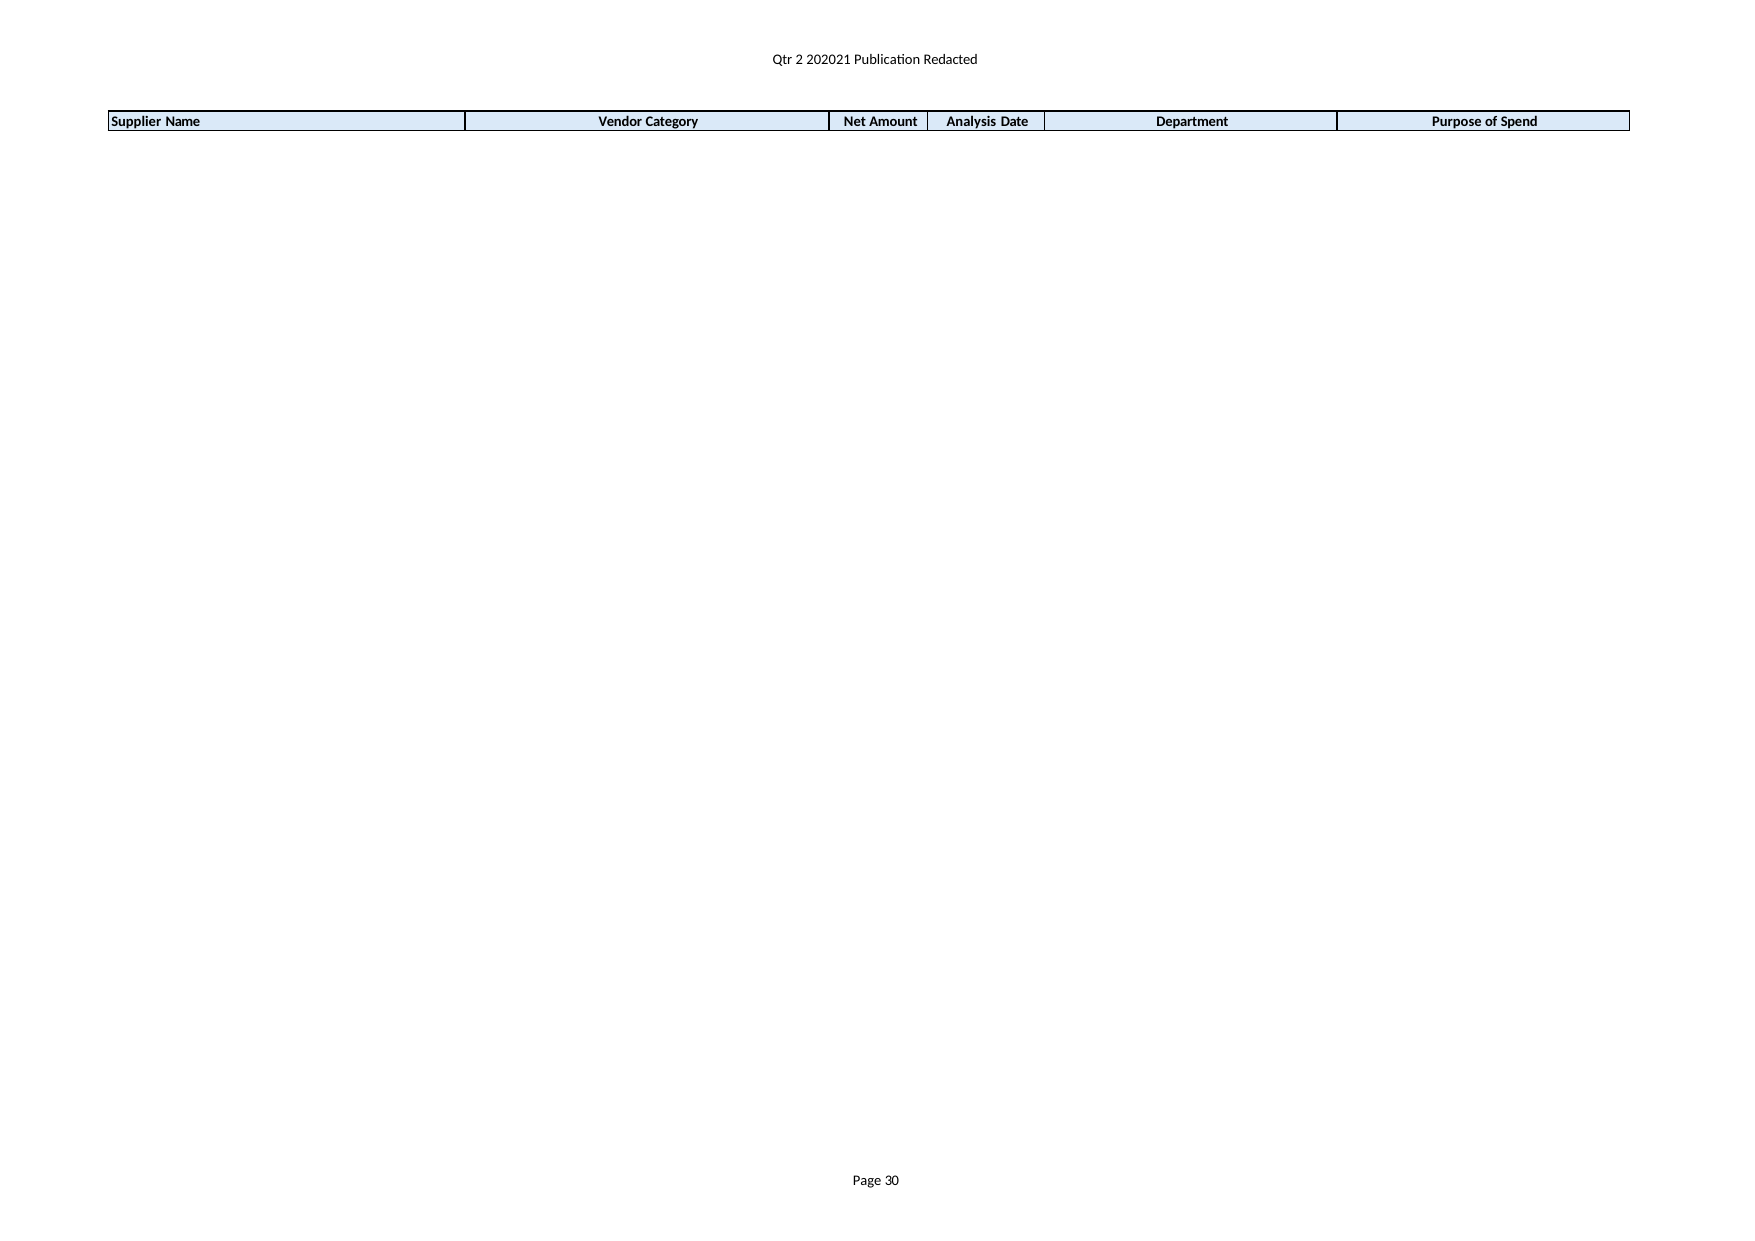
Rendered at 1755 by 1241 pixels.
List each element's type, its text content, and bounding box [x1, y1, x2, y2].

table_header Vendor Category [466, 112, 828, 130]
table_header Supplier Name [109, 112, 464, 130]
table_header Net Amount [830, 112, 927, 130]
table_header Purpose of Spend [1338, 112, 1629, 130]
table_header Analysis Date [928, 112, 1044, 130]
table_header Department [1045, 112, 1336, 130]
